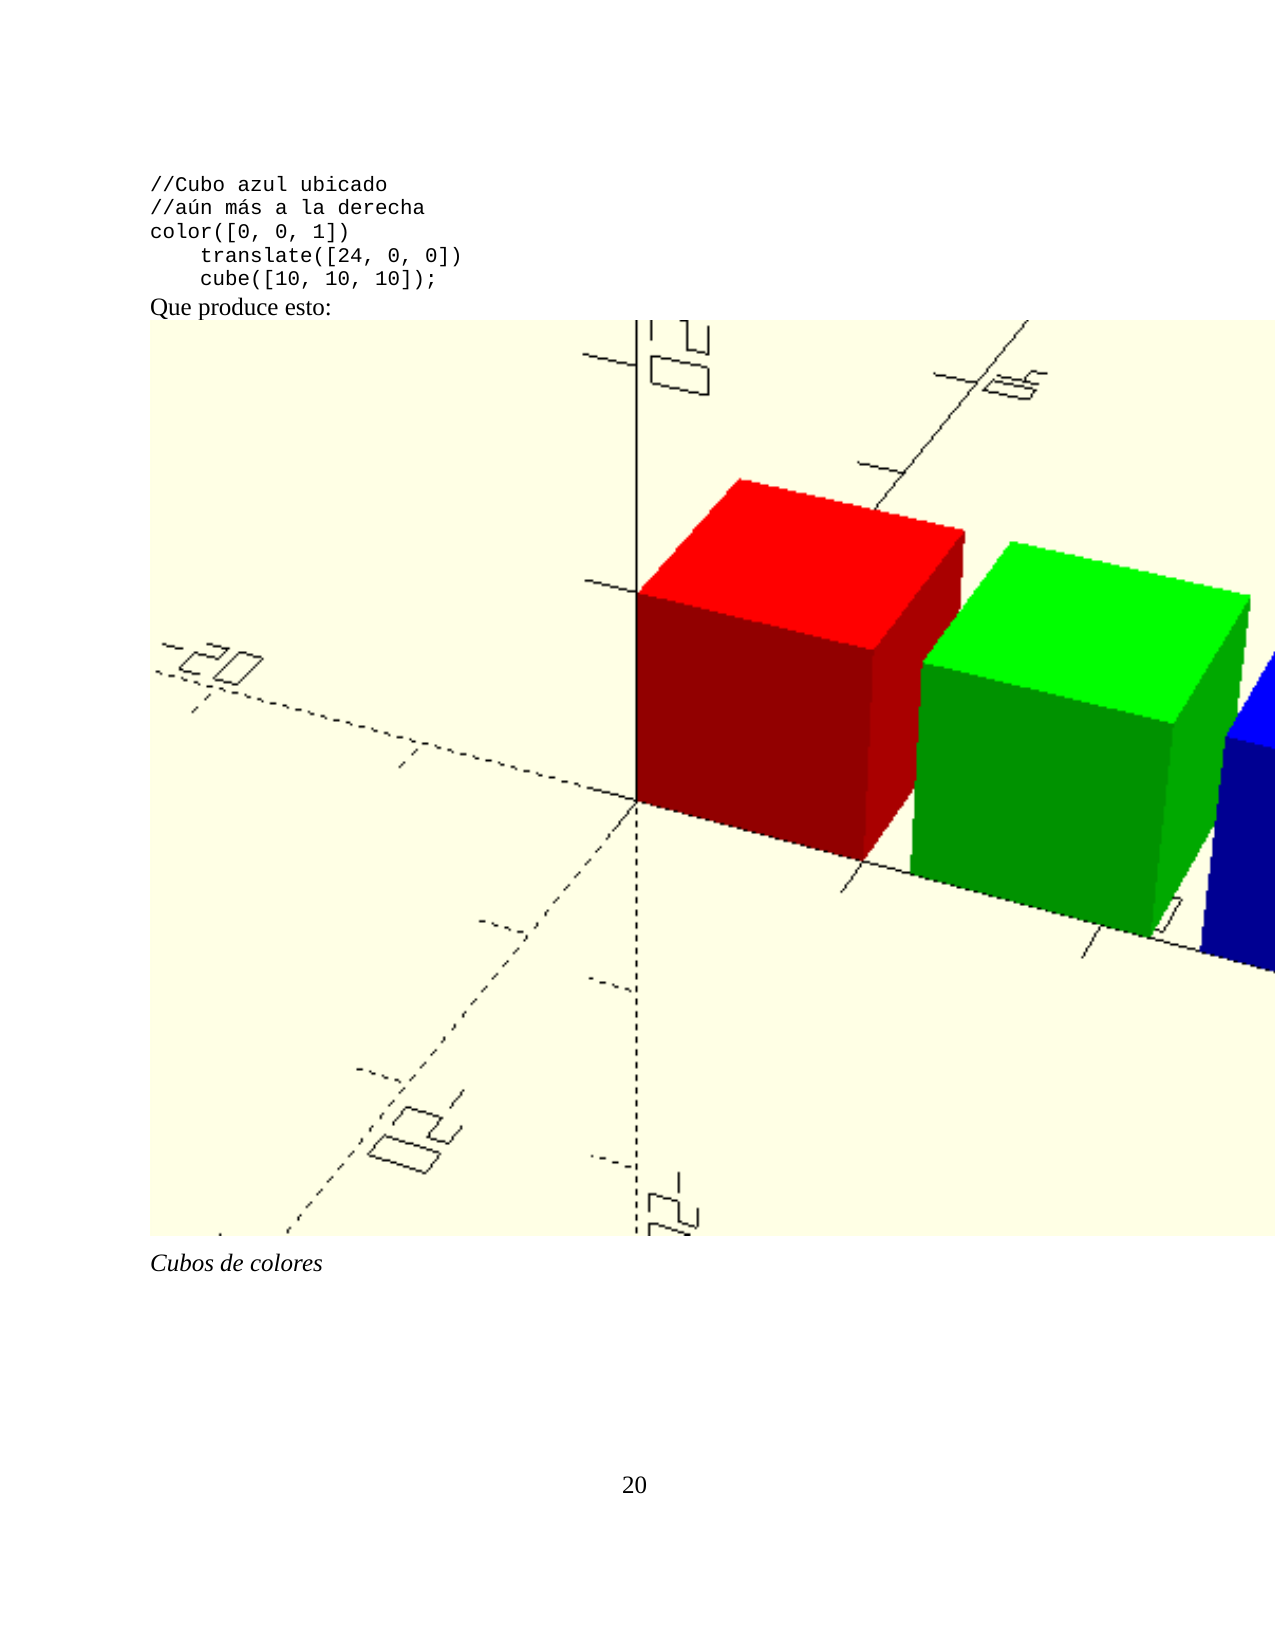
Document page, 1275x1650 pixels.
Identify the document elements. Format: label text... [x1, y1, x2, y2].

text //aún más a la derecha [150, 197, 1125, 221]
text cube([10, 10, 10]); [150, 268, 1125, 292]
text Que produce esto: [150, 292, 1125, 320]
picture [150, 320, 1275, 1236]
text color([0, 0, 1]) [150, 221, 1125, 244]
text //Cubo azul ubicado [150, 174, 1125, 197]
text translate([24, 0, 0]) [150, 244, 1125, 268]
text Cubos de colores [150, 1248, 1125, 1277]
